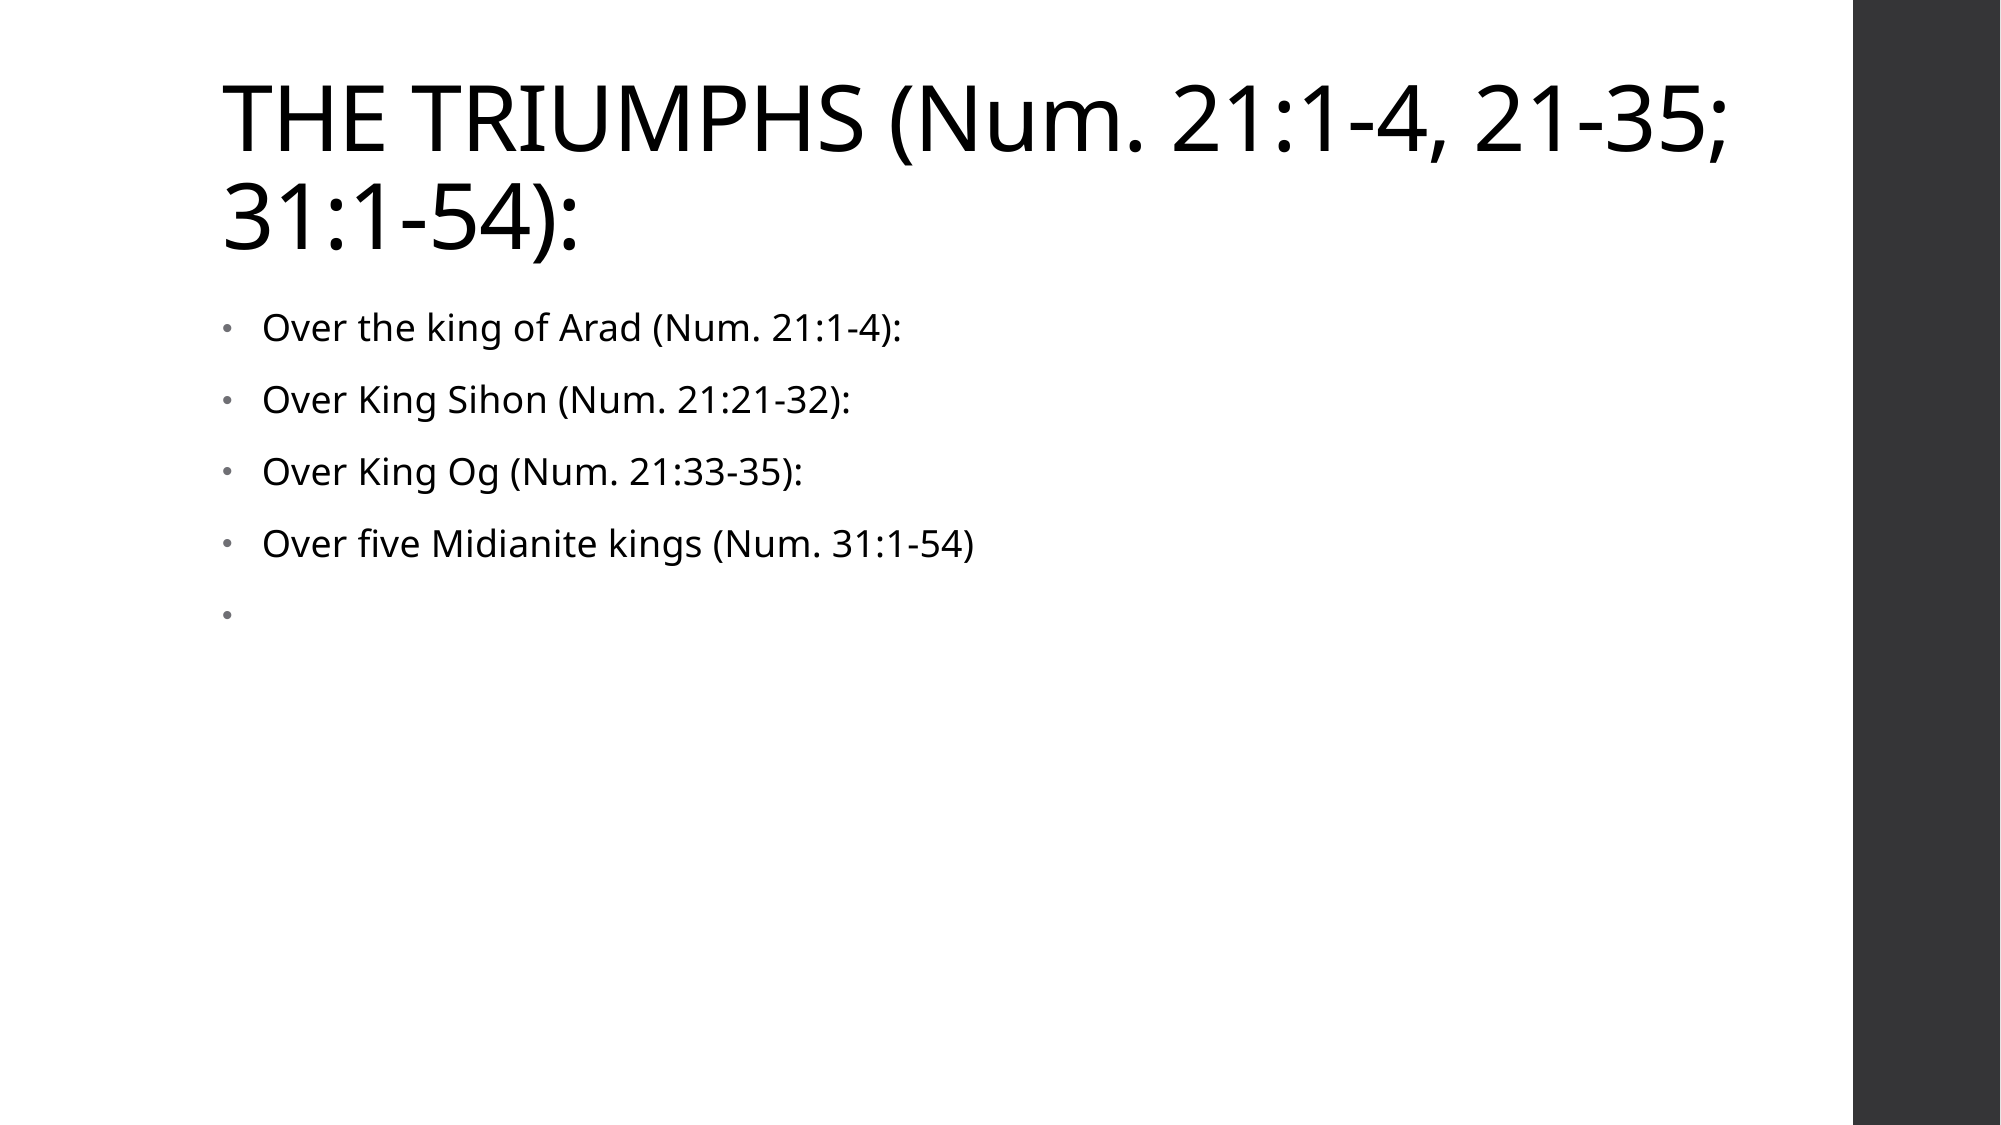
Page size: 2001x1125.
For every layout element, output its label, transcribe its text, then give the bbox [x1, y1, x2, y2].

list Over the king of Arad (Num. 21:1-4): Over King Sihon (Num. 21:21-32): Over King Og (Num. 21:33-35): Over five Midianite kings (Num. 31:1-54) [206, 299, 1617, 1014]
title THE TRIUMPHS (Num. 21:1-4, 21-35; 31:1-54): [206, 60, 1797, 278]
